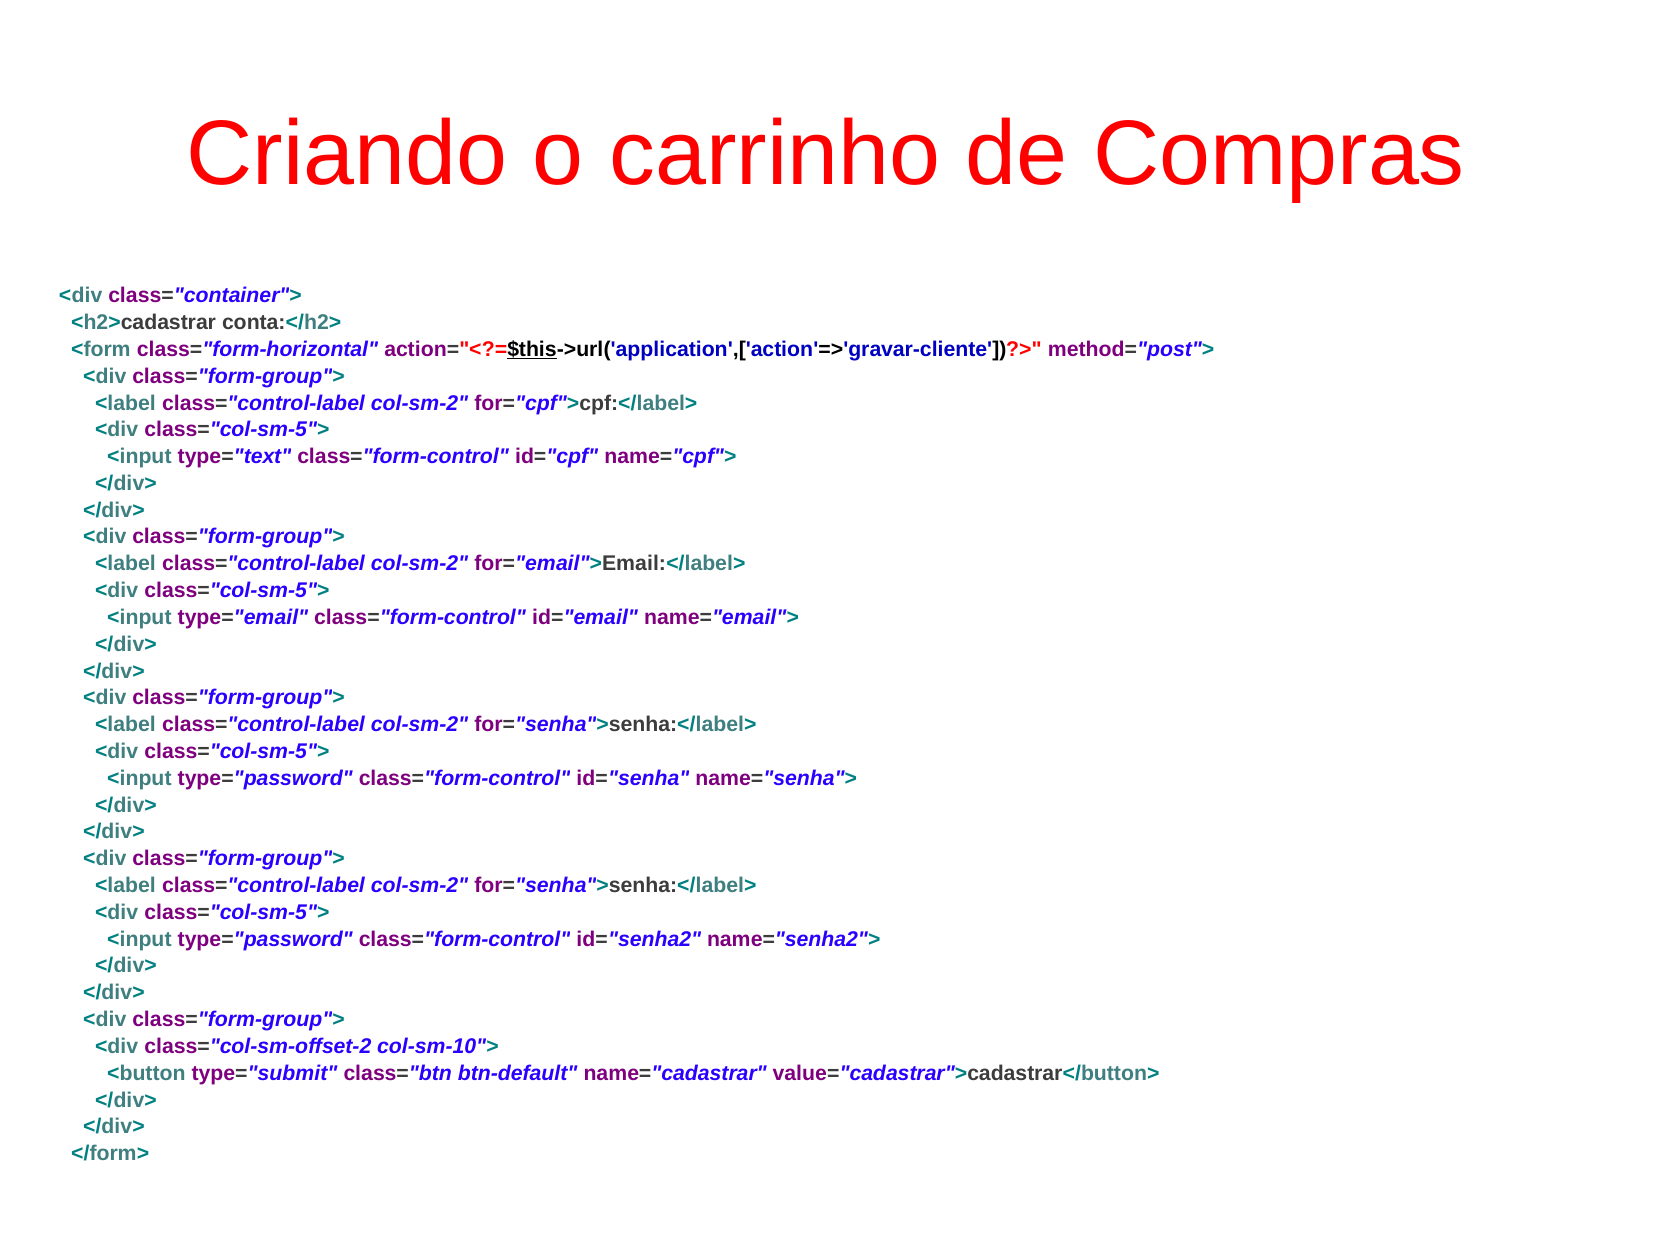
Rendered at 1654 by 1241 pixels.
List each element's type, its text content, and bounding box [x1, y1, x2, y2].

title Criando o carrinho de Compras [82, 49, 1571, 257]
list <div class="container"> <h2>cadastrar conta:</h2> <form class="form-horizontal" action="<?=$this->url('application',['action'=>'gravar-cliente'])?>" method="post"> <div class="form-group"> <label class="control-label col-sm-2" for="cpf">cpf:</label> <div class="col-sm-5"> <input type="text" class="form-control" id="cpf" name="cpf"> </div> </div> <div class="form-group"> <label class="control-label col-sm-2" for="email">Email:</label> <div class="col-sm-5"> <input type="email" class="form-control" id="email" name="email"> </div> </div> <div class="form-group"> <label class="control-label col-sm-2" for="senha">senha:</label> <div class="col-sm-5"> <input type="password" class="form-control" id="senha" name="senha"> </div> </div> <div class="form-group"> <label class="control-label col-sm-2" for="senha">senha:</label> <div class="col-sm-5"> <input type="password" class="form-control" id="senha2" name="senha2"> </div> </div> <div class="form-group"> <div class="col-sm-offset-2 col-sm-10"> <button type="submit" class="btn btn-default" name="cadastrar" value="cadastrar">cadastrar</button> </div> </div> </form> [59, 283, 1607, 1182]
